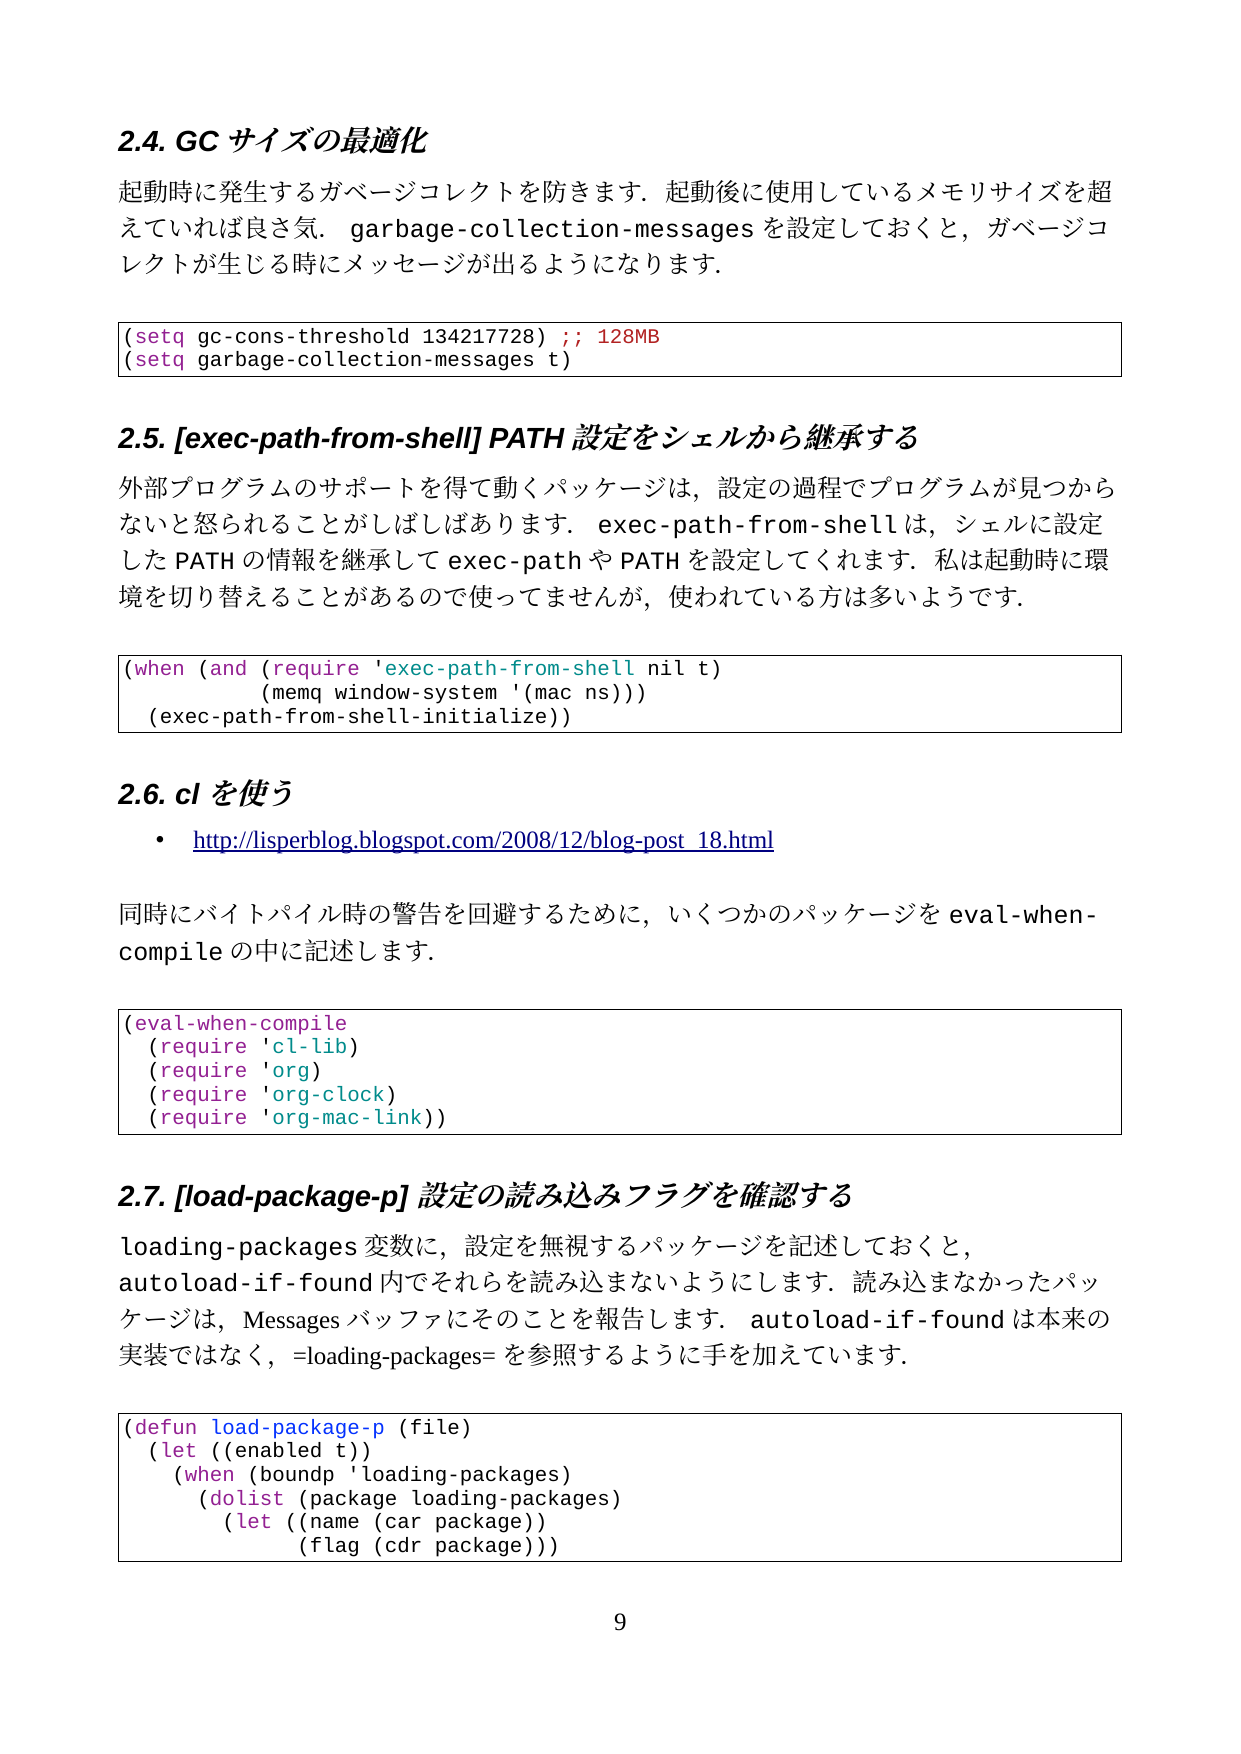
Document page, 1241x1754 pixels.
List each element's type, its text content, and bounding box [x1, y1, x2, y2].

text (when (boundp 'loading-packages) [119, 1460, 1121, 1484]
text (exec-path-from-shell-initialize)) [119, 702, 1121, 732]
text (defun load-package-p (file) [119, 1414, 1121, 1436]
text (require 'org-clock) [119, 1080, 1121, 1103]
text loading-packages 変数に，設定を無視するパッケージを記述しておくと， autoload-if-found 内でそれらを読み込まないようにします．読み込まなかったパッケージは，Messages バッファにそのことを報告します． autoload-if-found は本来の実装ではなく，=loading-packages= を参照するように手を加えています． [118, 1227, 1122, 1400]
text (require 'org-mac-link)) [119, 1103, 1121, 1134]
text (memq window-system '(mac ns))) [119, 678, 1121, 702]
text 同時にバイトパイル時の警告を回避するために，いくつかのパッケージを eval-when-compile の中に記述します． [118, 895, 1122, 996]
text (dolist (package loading-packages) [119, 1484, 1121, 1507]
text (let ((name (car package)) [119, 1507, 1121, 1531]
subtitle [load-package-p] 設定の読み込みフラグを確認する [118, 1172, 1122, 1214]
text 外部プログラムのサポートを得て動くパッケージは，設定の過程でプログラムが見つからないと怒られることがしばしばあります． exec-path-from-shell は，シェルに設定した PATH の情報を継承して exec-path や PATH を設定してくれます．私は起動時に環境を切り替えることがあるので使ってませんが，使われている方は多いようです． [118, 469, 1122, 642]
subtitle GCサイズの最適化 [118, 118, 1122, 160]
text (setq gc-cons-threshold 134217728) ;; 128MB [119, 323, 1121, 346]
list http://lisperblog.blogspot.com/2008/12/blog-post_18.html [156, 825, 1122, 883]
text 起動時に発生するガベージコレクトを防きます．起動後に使用しているメモリサイズを超えていれば良さ気． garbage-collection-messages を設定しておくと，ガベージコレクトが生じる時にメッセージが出るようになります． [118, 172, 1122, 309]
text (setq garbage-collection-messages t) [119, 346, 1121, 376]
text (require 'org) [119, 1056, 1121, 1080]
text (require 'cl-lib) [119, 1032, 1121, 1056]
text (let ((enabled t)) [119, 1436, 1121, 1460]
text (eval-when-compile [119, 1010, 1121, 1032]
text (flag (cdr package))) [119, 1531, 1121, 1561]
subtitle [exec-path-from-shell] PATH設定をシェルから継承する [118, 414, 1122, 456]
text (when (and (require 'exec-path-from-shell nil t) [119, 656, 1121, 678]
subtitle cl を使う [118, 771, 1122, 813]
